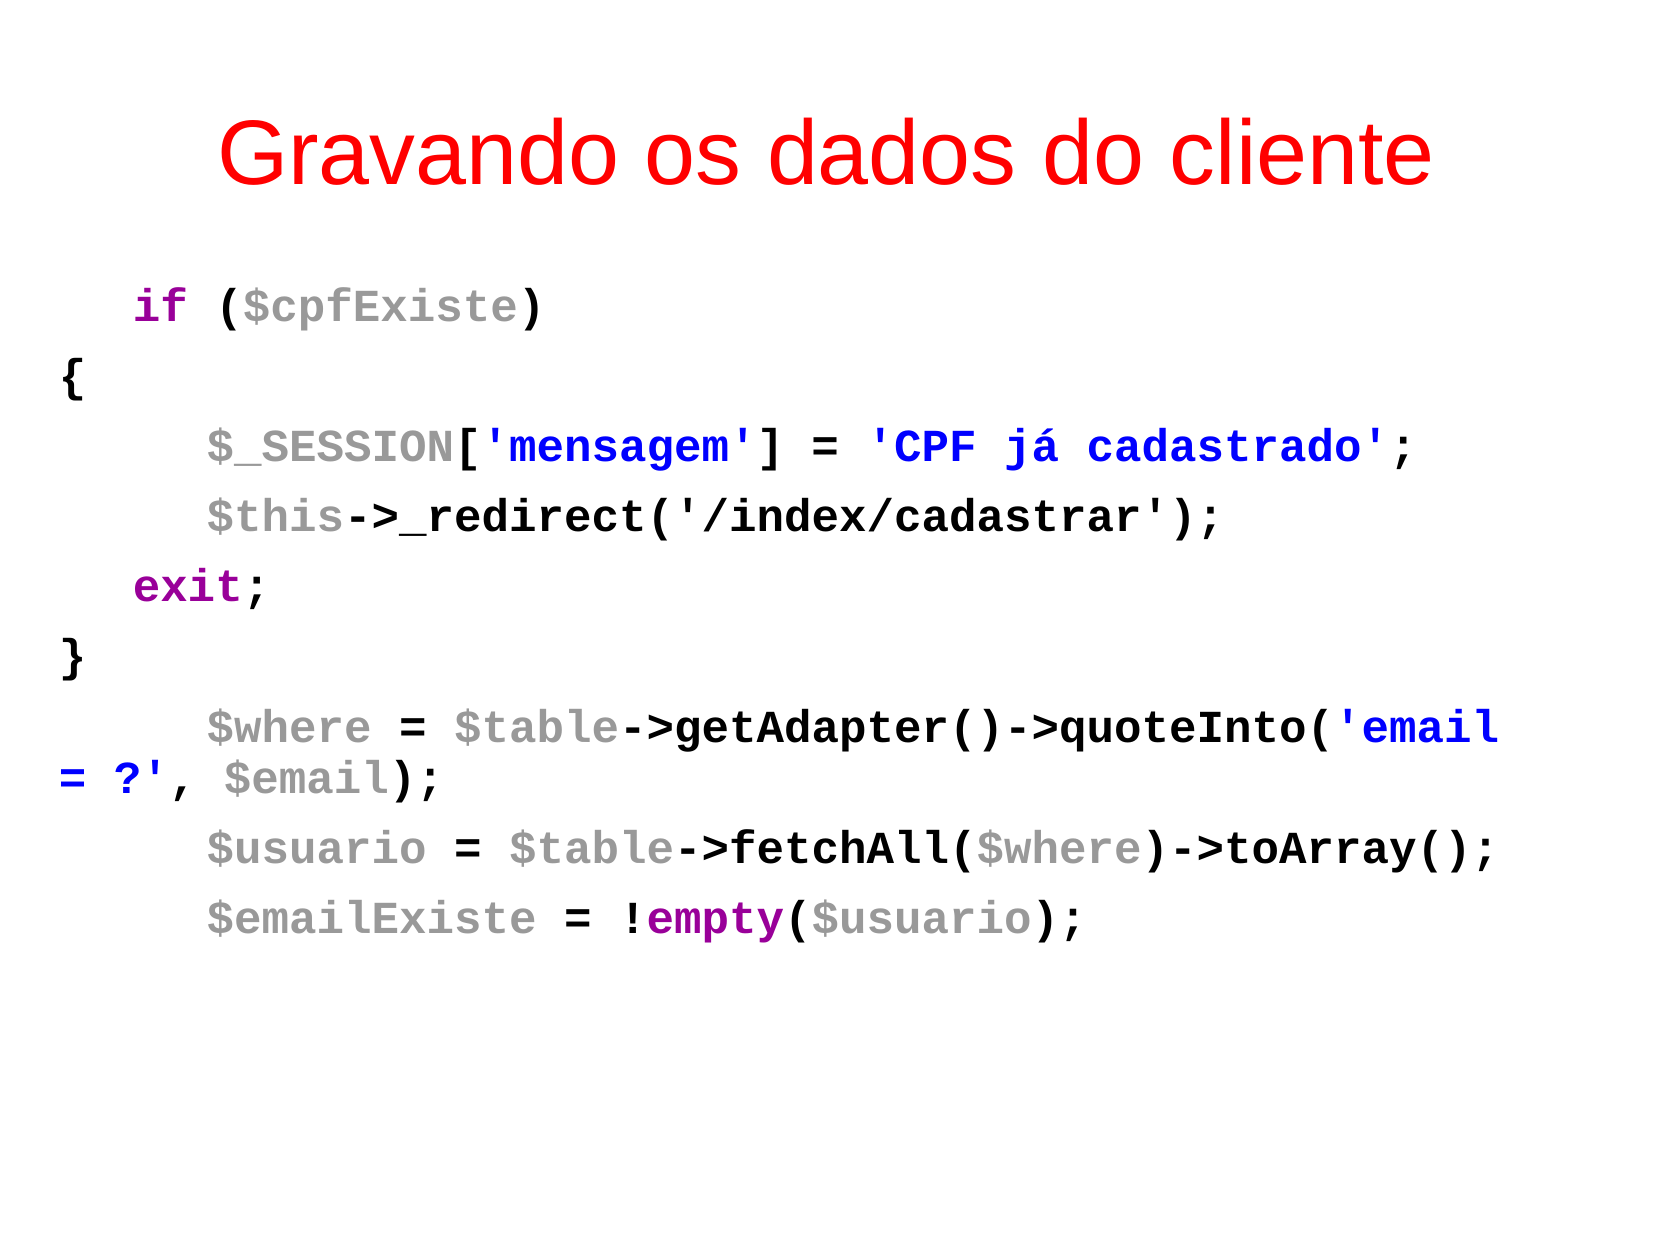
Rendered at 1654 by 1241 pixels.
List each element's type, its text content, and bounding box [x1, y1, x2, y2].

title Gravando os dados do cliente [82, 49, 1571, 257]
list if ($cpfExiste) { $_SESSION['mensagem'] = 'CPF já cadastrado'; $this->_redirect('/index/cadastrar'); exit; } $where = $table->getAdapter()->quoteInto('email = ?', $email); $usuario = $table->fetchAll($where)->toArray(); $emailExiste = !empty($usuario); [59, 283, 1607, 1182]
